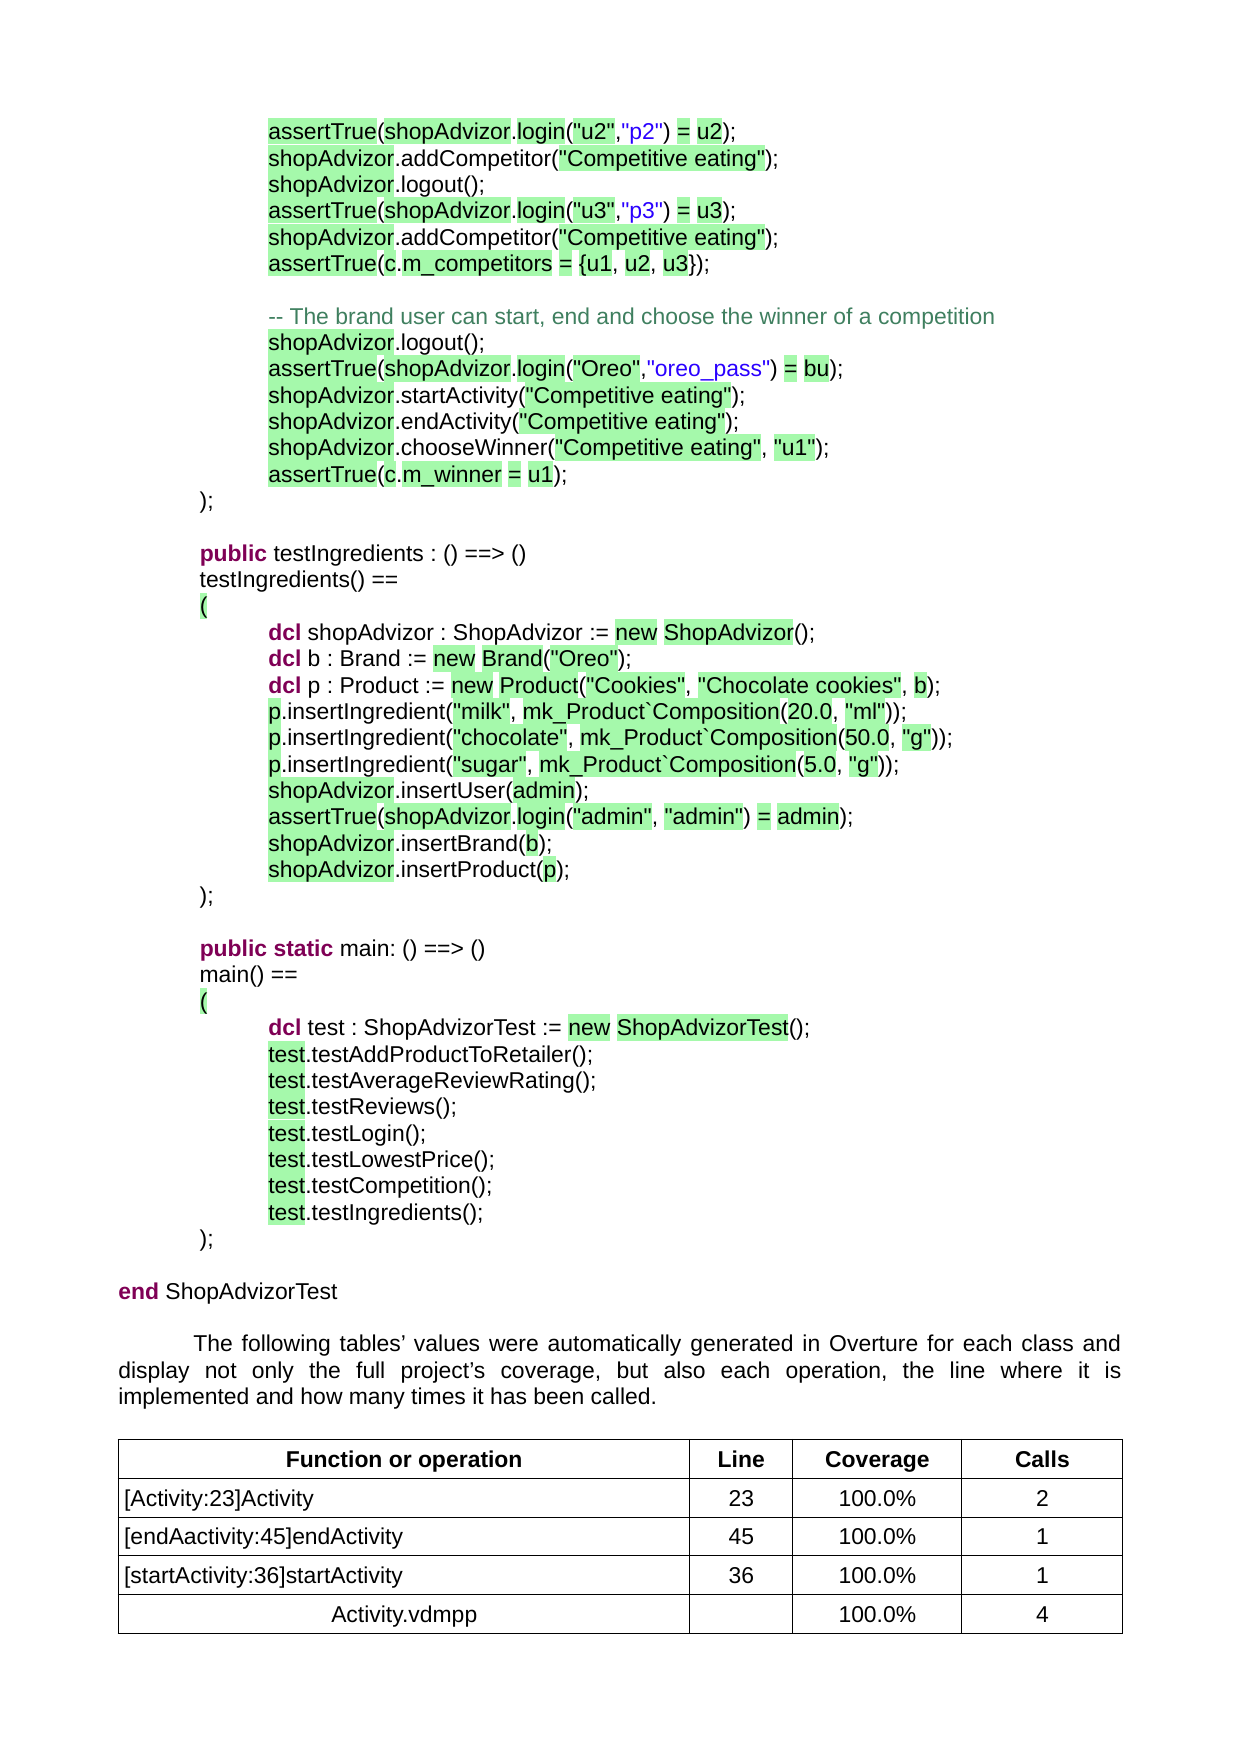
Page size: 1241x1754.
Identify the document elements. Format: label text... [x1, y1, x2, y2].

table_header Calls [962, 1440, 1122, 1478]
text assertTrue(shopAdvizor.login("Oreo","oreo_pass") = bu); [118, 355, 1122, 382]
table_cell Activity.vdmpp [119, 1595, 689, 1633]
text shopAdvizor.startActivity("Competitive eating"); [118, 382, 1122, 408]
text shopAdvizor.addCompetitor("Competitive eating"); [118, 144, 1122, 171]
text shopAdvizor.endActivity("Competitive eating"); [118, 408, 1122, 434]
table_header Function or operation [119, 1440, 689, 1478]
text dcl test : ShopAdvizorTest := new ShopAdvizorTest(); [118, 1014, 1122, 1041]
table_cell 1 [962, 1556, 1122, 1594]
text p.insertIngredient("sugar", mk_Product`Composition(5.0, "g")); [118, 751, 1122, 777]
text ( [118, 592, 1122, 619]
table_cell 100.0% [793, 1556, 961, 1594]
table_cell 1 [962, 1518, 1122, 1555]
table_header Line [690, 1440, 792, 1478]
table_cell [endAactivity:45]endActivity [119, 1518, 689, 1555]
text p.insertIngredient("chocolate", mk_Product`Composition(50.0, "g")); [118, 724, 1122, 751]
table_cell [Activity:23]Activity [119, 1479, 689, 1517]
text end ShopAdvizorTest [118, 1278, 1122, 1304]
text test.testAddProductToRetailer(); [118, 1041, 1122, 1067]
text public static main: () ==> () [118, 935, 1122, 961]
table_cell 45 [690, 1518, 792, 1555]
text dcl p : Product := new Product("Cookies", "Chocolate cookies", b); [118, 672, 1122, 698]
table_cell 36 [690, 1556, 792, 1594]
table_cell 2 [962, 1479, 1122, 1517]
text shopAdvizor.addCompetitor("Competitive eating"); [118, 223, 1122, 250]
table_cell 100.0% [793, 1479, 961, 1517]
text test.testLogin(); [118, 1119, 1122, 1146]
text assertTrue(c.m_competitors = {u1, u2, u3}); [118, 250, 1122, 276]
table_cell 23 [690, 1479, 792, 1517]
text assertTrue(shopAdvizor.login("admin", "admin") = admin); [118, 803, 1122, 830]
text shopAdvizor.logout(); [118, 329, 1122, 355]
text test.testIngredients(); [118, 1199, 1122, 1225]
text shopAdvizor.insertUser(admin); [118, 777, 1122, 803]
text -- The brand user can start, end and choose the winner of a competition [118, 303, 1122, 329]
text p.insertIngredient("milk", mk_Product`Composition(20.0, "ml")); [118, 698, 1122, 724]
text ( [118, 988, 1122, 1014]
text assertTrue(c.m_winner = u1); [118, 461, 1122, 487]
text public testIngredients : () ==> () [118, 540, 1122, 566]
text main() == [118, 961, 1122, 988]
table_header Coverage [793, 1440, 961, 1478]
text assertTrue(shopAdvizor.login("u3","p3") = u3); [118, 197, 1122, 223]
table_cell [690, 1595, 792, 1633]
text ); [118, 1225, 1122, 1251]
text The following tables’ values were automatically generated in Overture for each class and display not only the full project’s coverage, but also each operation, the line where it is implemented and how many times it has been called. [118, 1330, 1122, 1409]
text shopAdvizor.logout(); [118, 171, 1122, 197]
text assertTrue(shopAdvizor.login("u2","p2") = u2); [118, 118, 1122, 144]
table_cell 100.0% [793, 1518, 961, 1555]
text test.testReviews(); [118, 1093, 1122, 1119]
text test.testLowestPrice(); [118, 1146, 1122, 1172]
table_cell 100.0% [793, 1595, 961, 1633]
table_cell 4 [962, 1595, 1122, 1633]
text test.testAverageReviewRating(); [118, 1067, 1122, 1093]
text shopAdvizor.insertBrand(b); [118, 830, 1122, 856]
text test.testCompetition(); [118, 1172, 1122, 1199]
text testIngredients() == [118, 566, 1122, 592]
text ); [118, 487, 1122, 513]
text shopAdvizor.chooseWinner("Competitive eating", "u1"); [118, 434, 1122, 461]
text ); [118, 882, 1122, 909]
table_cell [startActivity:36]startActivity [119, 1556, 689, 1594]
text dcl shopAdvizor : ShopAdvizor := new ShopAdvizor(); [118, 619, 1122, 645]
text dcl b : Brand := new Brand("Oreo"); [118, 645, 1122, 672]
text shopAdvizor.insertProduct(p); [118, 856, 1122, 882]
